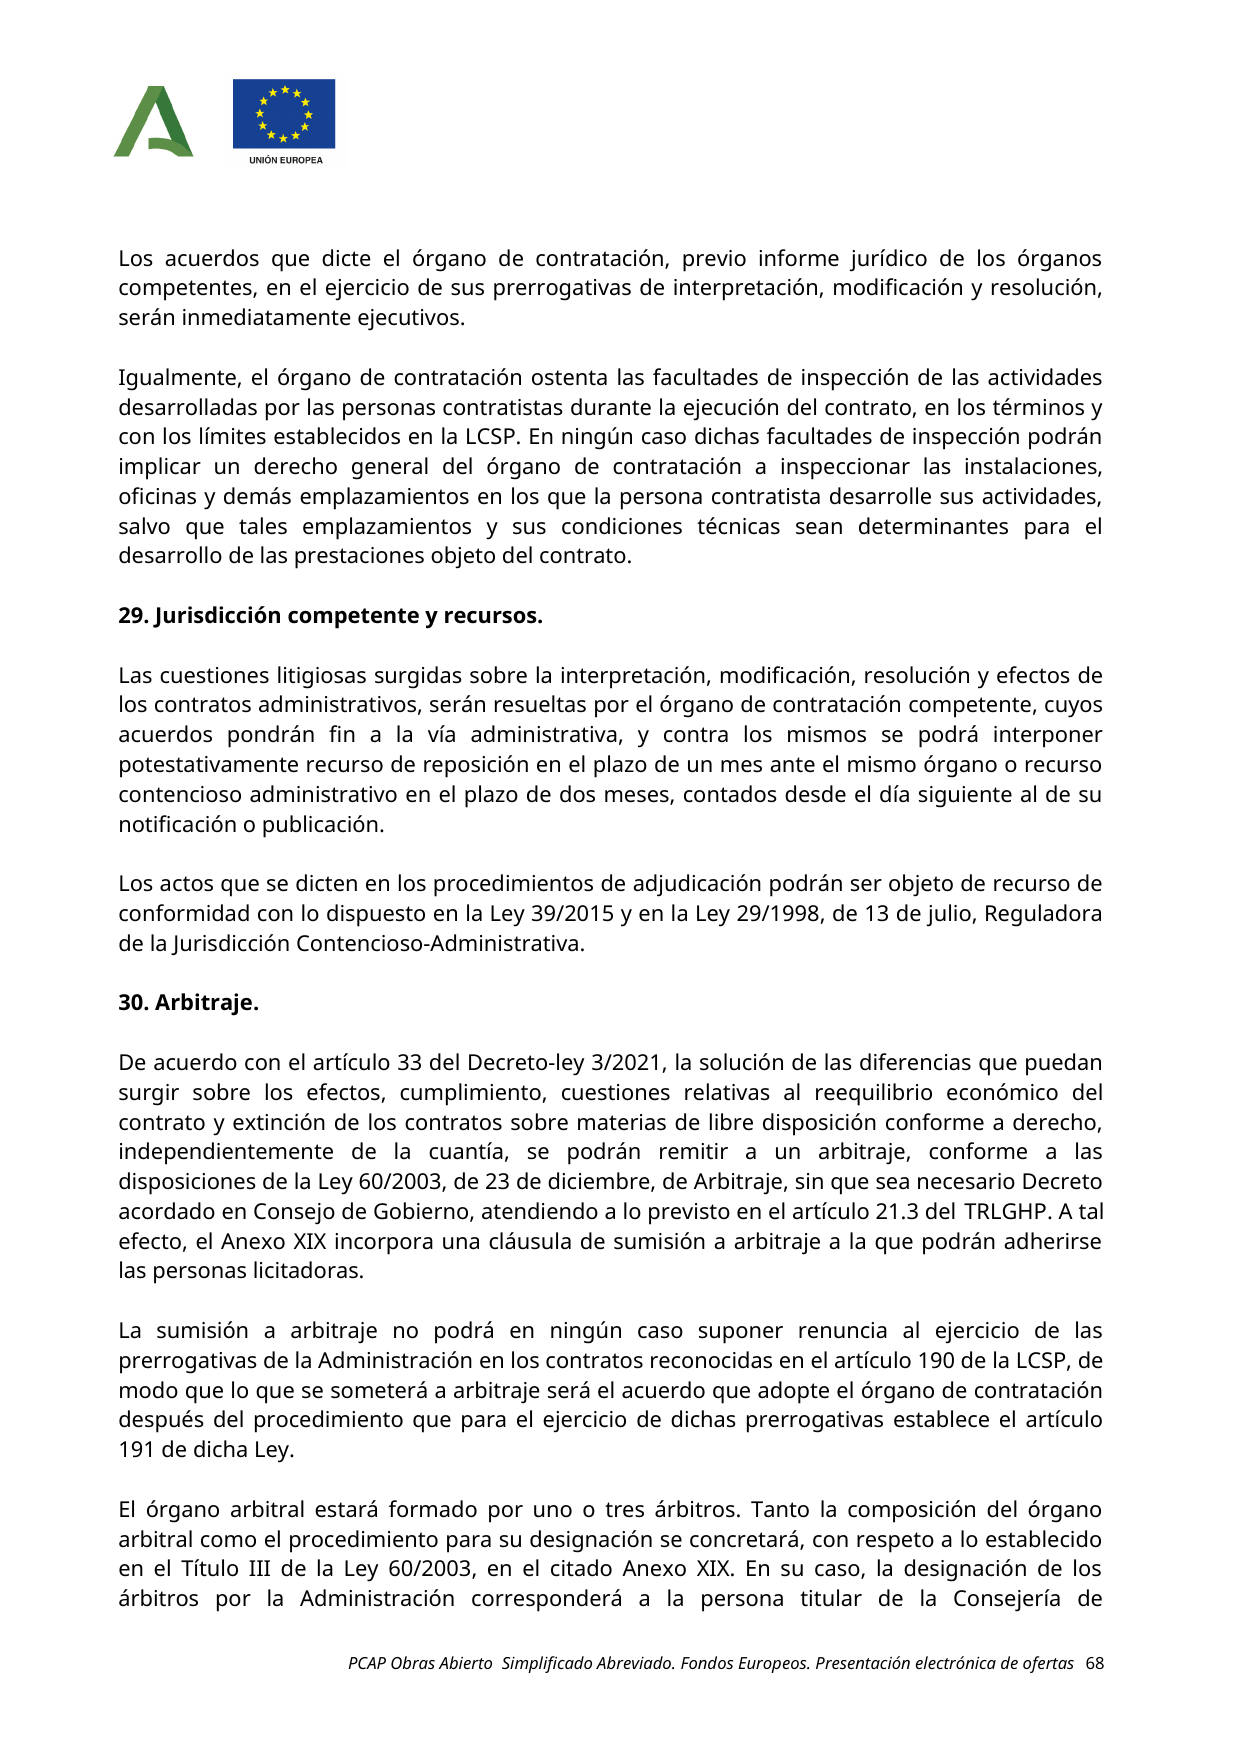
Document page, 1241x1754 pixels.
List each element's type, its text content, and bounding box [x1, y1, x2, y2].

text 29. Jurisdicción competente y recursos. [118, 600, 1104, 630]
picture [221, 73, 347, 171]
text De acuerdo con el artículo 33 del Decreto-ley 3/2021, la solución de las diferencias que puedan surgir sobre los efectos, cumplimiento, cuestiones relativas al reequilibrio económico del contrato y extinción de los contratos sobre materias de libre disposición conforme a derecho, independientemente de la cuantía, se podrán remitir a un arbitraje, conforme a las disposiciones de la Ley 60/2003, de 23 de diciembre, de Arbitraje, sin que sea necesario Decreto acordado en Consejo de Gobierno, atendiendo a lo previsto en el artículo 21.3 del TRLGHP. A tal efecto, el Anexo XIX incorpora una cláusula de sumisión a arbitraje a la que podrán adherirse las personas licitadoras. [118, 1047, 1104, 1285]
text Las cuestiones litigiosas surgidas sobre la interpretación, modificación, resolución y efectos de los contratos administrativos, serán resueltas por el órgano de contratación competente, cuyos acuerdos pondrán fin a la vía administrativa, y contra los mismos se podrá interponer potestativamente recurso de reposición en el plazo de un mes ante el mismo órgano o recurso contencioso administrativo en el plazo de dos meses, contados desde el día siguiente al de su notificación o publicación. [118, 659, 1104, 838]
text El órgano arbitral estará formado por uno o tres árbitros. Tanto la composición del órgano arbitral como el procedimiento para su designación se concretará, con respeto a lo establecido en el Título III de la Ley 60/2003, en el citado Anexo XIX. En su caso, la designación de los árbitros por la Administración corresponderá a la persona titular de la Consejería de [118, 1494, 1104, 1613]
text Los actos que se dicten en los procedimientos de adjudicación podrán ser objeto de recurso de conformidad con lo dispuesto en la Ley 39/2015 y en la Ley 29/1998, de 13 de julio, Reguladora de la Jurisdicción Contencioso-Administrativa. [118, 868, 1104, 957]
text Los acuerdos que dicte el órgano de contratación, previo informe jurídico de los órganos competentes, en el ejercicio de sus prerrogativas de interpretación, modificación y resolución, serán inmediatamente ejecutivos. [118, 242, 1104, 332]
text La sumisión a arbitraje no podrá en ningún caso suponer renuncia al ejercicio de las prerrogativas de la Administración en los contratos reconocidas en el artículo 190 de la LCSP, de modo que lo que se someterá a arbitraje será el acuerdo que adopte el órgano de contratación después del procedimiento que para el ejercicio de dichas prerrogativas establece el artículo 191 de dicha Ley. [118, 1315, 1104, 1464]
picture [109, 81, 198, 161]
text 30. Arbitraje. [118, 987, 1104, 1017]
text Igualmente, el órgano de contratación ostenta las facultades de inspección de las actividades desarrolladas por las personas contratistas durante la ejecución del contrato, en los términos y con los límites establecidos en la LCSP. En ningún caso dichas facultades de inspección podrán implicar un derecho general del órgano de contratación a inspeccionar las instalaciones, oficinas y demás emplazamientos en los que la persona contratista desarrolle sus actividades, salvo que tales emplazamientos y sus condiciones técnicas sean determinantes para el desarrollo de las prestaciones objeto del contrato. [118, 362, 1104, 570]
